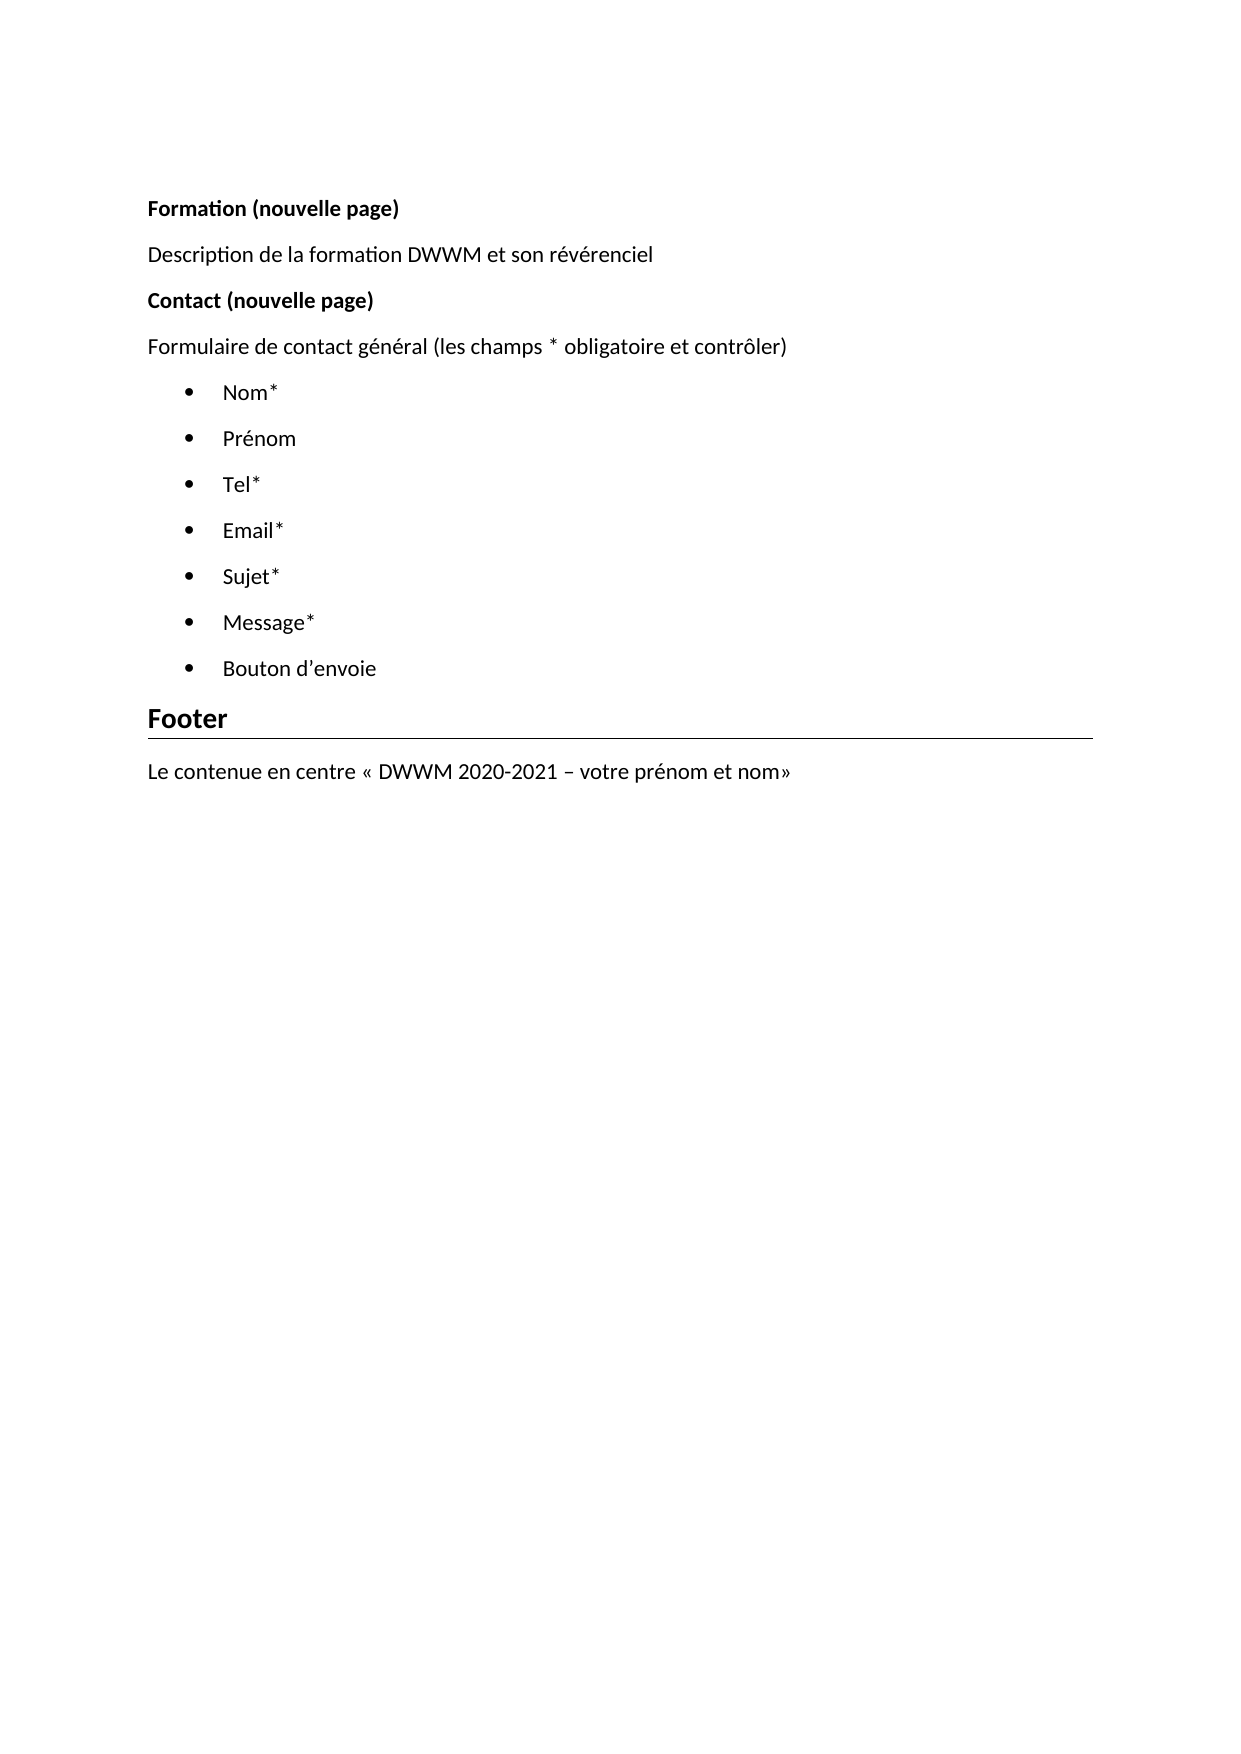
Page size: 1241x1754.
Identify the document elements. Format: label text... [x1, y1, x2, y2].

text Footer [148, 700, 1093, 738]
text Le contenue en centre « DWWM 2020-2021 – votre prénom et nom» [148, 757, 1093, 785]
text Formulaire de contact général (les champs * obligatoire et contrôler) [148, 332, 1093, 360]
list Bouton d’envoie [185, 654, 1093, 682]
list Message* [185, 608, 1093, 636]
list Tel* [185, 470, 1093, 498]
text Description de la formation DWWM et son révérenciel [148, 240, 1093, 268]
list Nom* [185, 378, 1093, 406]
text Contact (nouvelle page) [148, 286, 1093, 314]
list Prénom [185, 424, 1093, 452]
list Sujet* [185, 562, 1093, 590]
list Email* [185, 516, 1093, 544]
text Formation (nouvelle page) [148, 194, 1093, 222]
